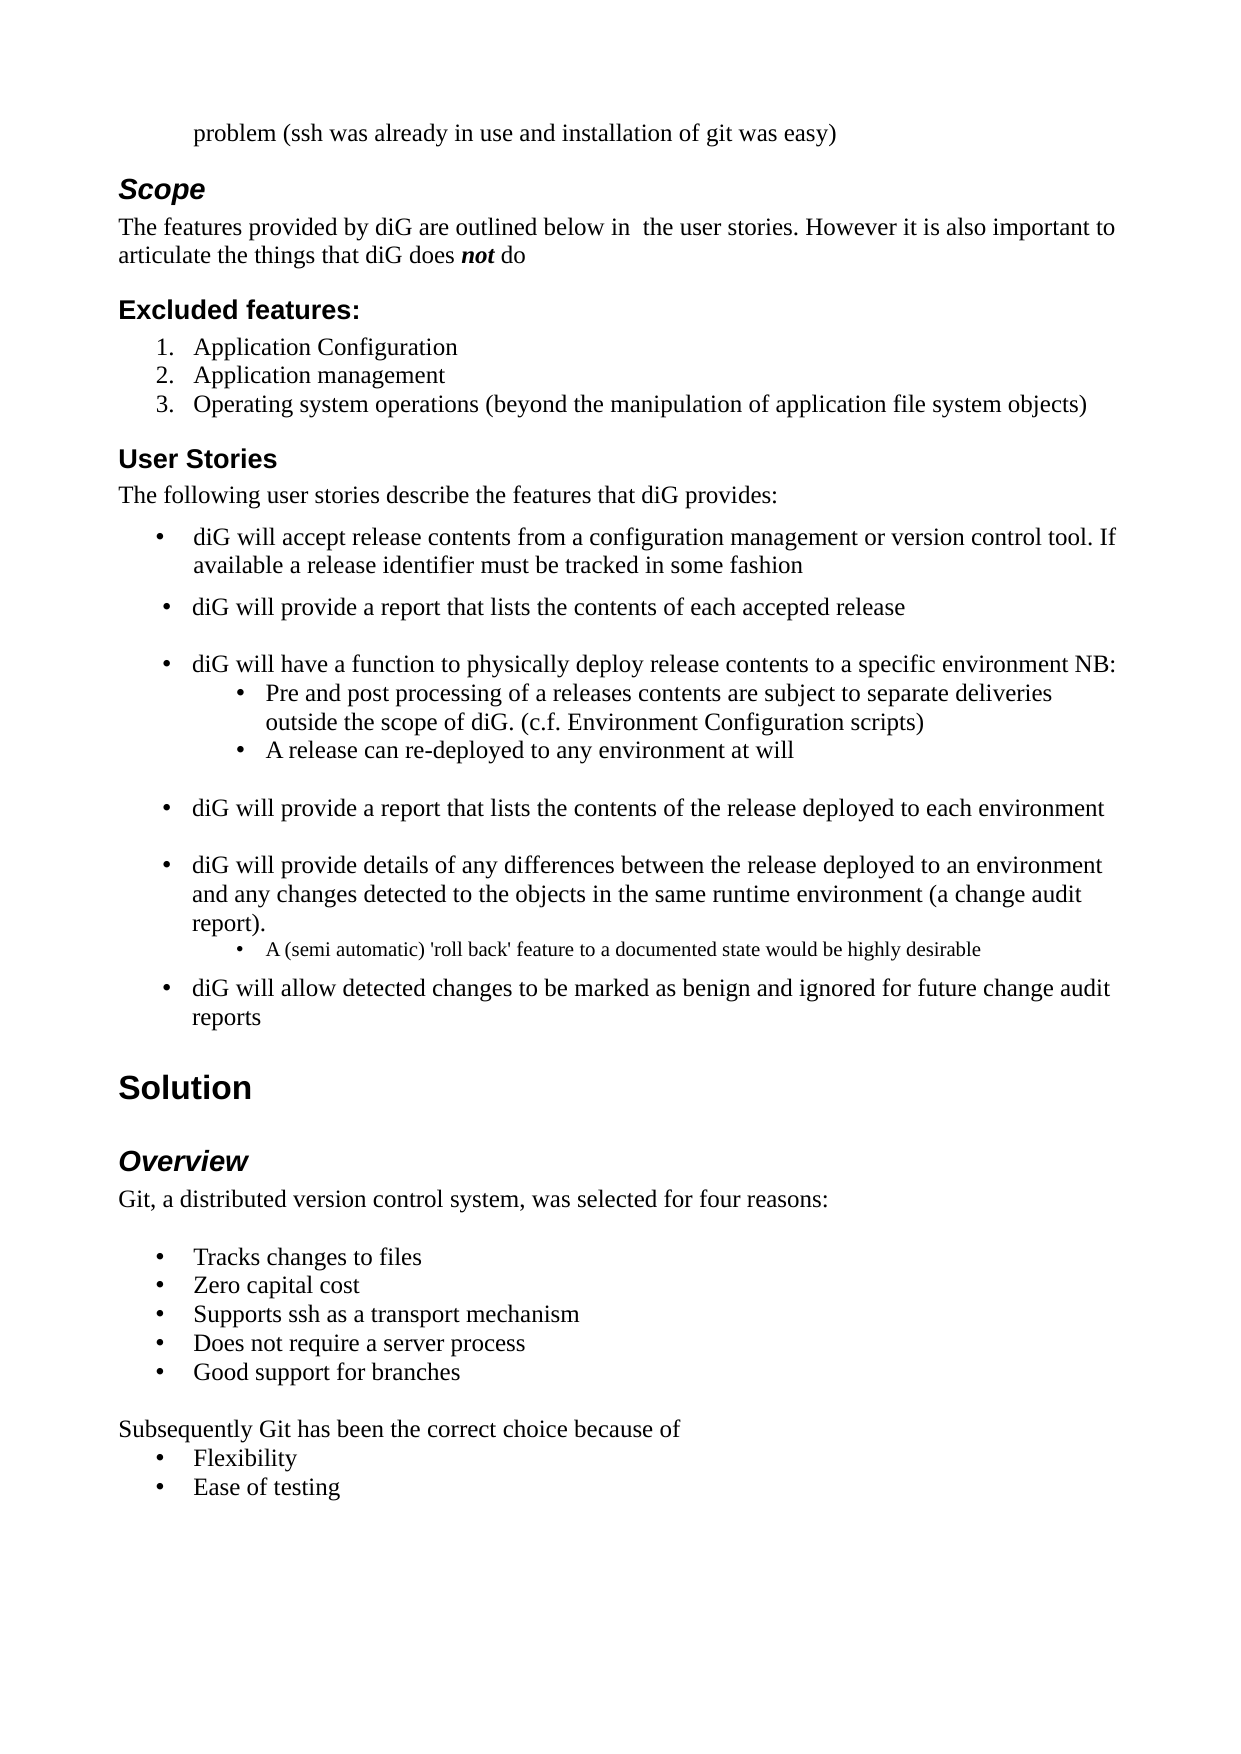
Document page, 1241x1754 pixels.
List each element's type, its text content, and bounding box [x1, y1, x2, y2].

text The following user stories describe the features that diG provides: [118, 480, 1122, 509]
list Pre and post processing of a releases contents are subject to separate deliveries outside the scope of diG. (c.f. Environment Configuration scripts) [236, 678, 1122, 735]
list Zero capital cost [156, 1270, 1122, 1299]
list diG will provide a report that lists the contents of each accepted release [162, 592, 1122, 620]
text The features provided by diG are outlined below in the user stories. However it is also important to articulate the things that diG does not do [118, 212, 1122, 269]
subtitle Scope [118, 172, 1122, 205]
list A release can re-deployed to any environment at will [236, 735, 1122, 764]
list A (semi automatic) 'roll back' feature to a documented state would be highly desirable [236, 937, 1122, 961]
list Flexibility [156, 1443, 1122, 1472]
list problem (ssh was already in use and installation of git was easy) [156, 118, 1122, 147]
list diG will allow detected changes to be marked as benign and ignored for future change audit reports [162, 973, 1122, 1031]
subtitle Solution [118, 1068, 1122, 1107]
subtitle User Stories [118, 443, 1122, 474]
list Good support for branches [156, 1357, 1122, 1385]
list Application Configuration [156, 332, 1122, 360]
list Does not require a server process [156, 1328, 1122, 1357]
subtitle Excluded features: [118, 294, 1122, 325]
subtitle Overview [118, 1144, 1122, 1178]
list diG will provide a report that lists the contents of the release deployed to each environment [162, 793, 1122, 822]
list Supports ssh as a transport mechanism [156, 1299, 1122, 1328]
list Operating system operations (beyond the manipulation of application file system objects) [156, 389, 1122, 418]
list Application management [156, 360, 1122, 389]
list diG will provide details of any differences between the release deployed to an environment and any changes detected to the objects in the same runtime environment (a change audit report). [162, 850, 1122, 937]
list diG will have a function to physically deploy release contents to a specific environment NB: [162, 649, 1122, 678]
text Git, a distributed version control system, was selected for four reasons: [118, 1184, 1122, 1213]
list diG will accept release contents from a configuration management or version control tool. If available a release identifier must be tracked in some fashion [156, 522, 1122, 579]
list Ease of testing [156, 1472, 1122, 1500]
list Tracks changes to files [156, 1242, 1122, 1270]
text Subsequently Git has been the correct choice because of [118, 1414, 1122, 1443]
